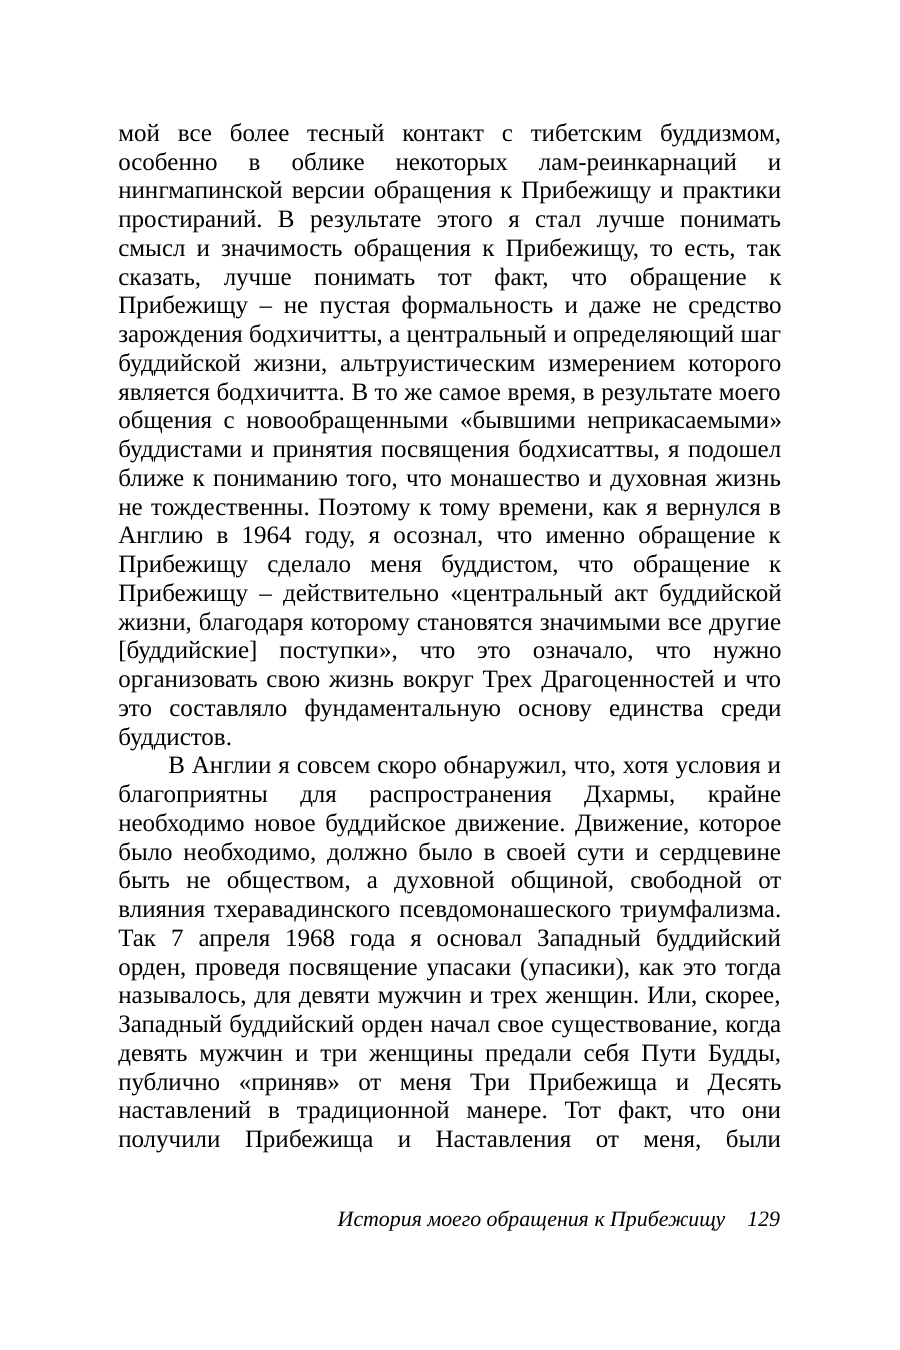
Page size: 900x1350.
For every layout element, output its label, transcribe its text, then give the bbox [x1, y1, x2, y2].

text В Англии я совсем скоро обнаружил, что, хотя условия и благоприятны для распространения Дхармы, крайне необходимо новое буддийское движение. Движение, которое было необходимо, должно было в своей сути и сердцевине быть не обществом, а духовной общиной, свободной от влияния тхеравадинского псевдомонашеского триумфализма. Так 7 апреля 1968 года я основал Западный буддийский орден, проведя посвящение упасаки (упасики), как это тогда называлось, для девяти мужчин и трех женщин. Или, скорее, Западный буддийский орден начал свое существование, когда девять мужчин и три женщины предали себя Пути Будды, публично «приняв» от меня Три Прибежища и Десять наставлений в традиционной манере. Тот факт, что они получили Прибежища и Наставления от меня, были [118, 751, 782, 1153]
text мой все более тесный контакт с тибетским буддизмом, особенно в облике некоторых лам-реинкарнаций и нингмапинской версии обращения к Прибежищу и практики простираний. В результате этого я стал лучше понимать смысл и значимость обращения к Прибежищу, то есть, так сказать, лучше понимать тот факт, что обращение к Прибежищу – не пустая формальность и даже не средство зарождения бодхичитты, а центральный и определяющий шаг буддийской жизни, альтруистическим измерением которого является бодхичитта. В то же самое время, в результате моего общения с новообращенными «бывшими неприкасаемыми» буддистами и принятия посвящения бодхисаттвы, я подошел ближе к пониманию того, что монашество и духовная жизнь не тождественны. Поэтому к тому времени, как я вернулся в Англию в 1964 году, я осознал, что именно обращение к Прибежищу сделало меня буддистом, что обращение к Прибежищу – действительно «центральный акт буддийской жизни, благодаря которому становятся значимыми все другие [буддийские] поступки», что это означало, что нужно организовать свою жизнь вокруг Трех Драгоценностей и что это составляло фундаментальную основу единства среди буддистов. [118, 118, 782, 751]
